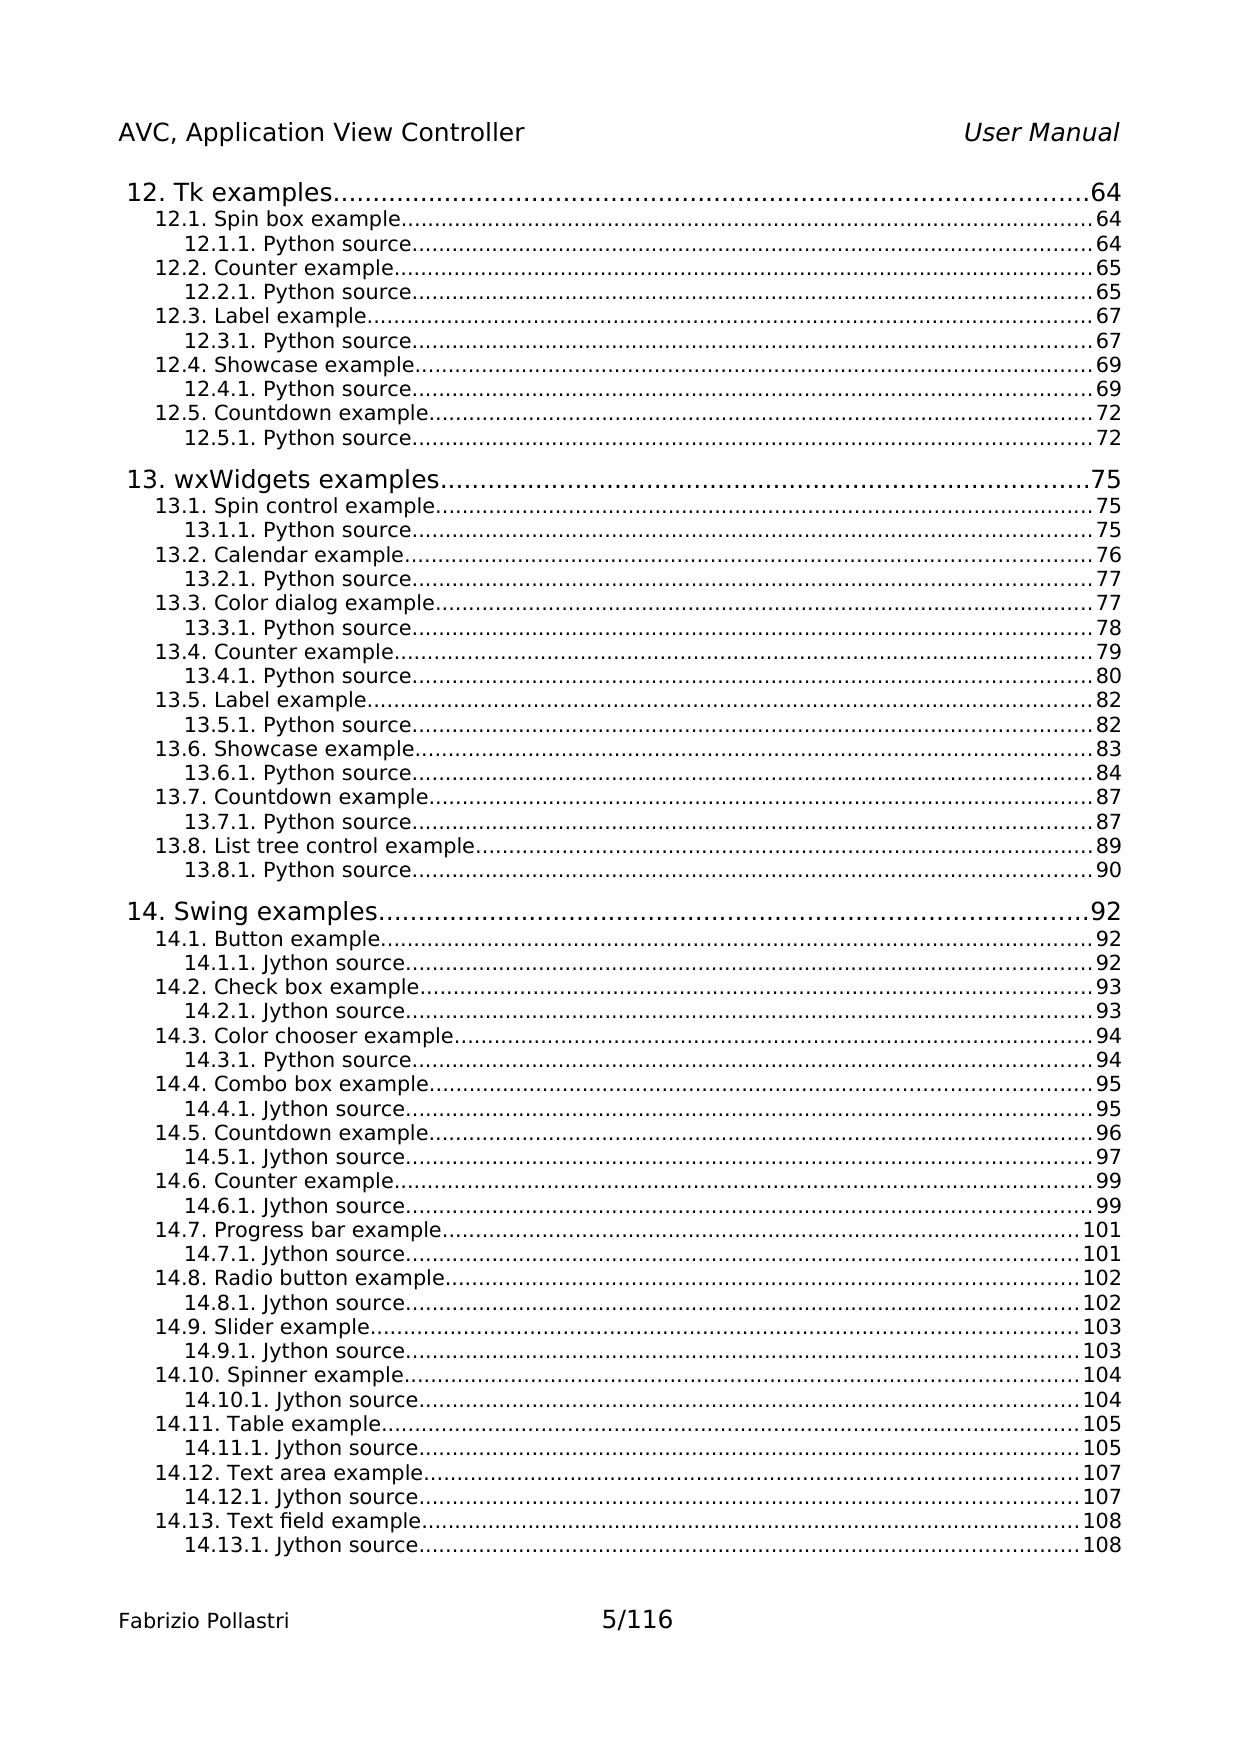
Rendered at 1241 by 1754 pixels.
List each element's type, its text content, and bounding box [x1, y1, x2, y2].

text 13.4. Counter example 79 [148, 640, 1122, 664]
text 13.5.1. Python source 82 [177, 713, 1122, 737]
text 12. Tk examples 64 [118, 178, 1122, 207]
text 14.10. Spinner example 104 [148, 1363, 1122, 1388]
text 13.5. Label example 82 [148, 688, 1122, 713]
text 14.8.1. Jython source 102 [177, 1291, 1122, 1315]
text 14.3.1. Python source 94 [177, 1048, 1122, 1072]
text 13.2.1. Python source 77 [177, 567, 1122, 591]
text 13.1.1. Python source 75 [177, 518, 1122, 543]
text 13.8. List tree control example 89 [148, 834, 1122, 858]
text 14.2.1. Jython source 93 [177, 999, 1122, 1024]
text 13.8.1. Python source 90 [177, 858, 1122, 882]
text 14.6.1. Jython source 99 [177, 1194, 1122, 1218]
text 12.2. Counter example 65 [148, 256, 1122, 280]
text 14.12. Text area example 107 [148, 1461, 1122, 1485]
text 12.1.1. Python source 64 [177, 232, 1122, 256]
text 14.6. Counter example 99 [148, 1169, 1122, 1194]
text 14.10.1. Jython source 104 [177, 1388, 1122, 1412]
text 13.6.1. Python source 84 [177, 761, 1122, 785]
text 14.8. Radio button example 102 [148, 1266, 1122, 1291]
text 13.6. Showcase example 83 [148, 737, 1122, 761]
text 13.7. Countdown example 87 [148, 785, 1122, 810]
text 14.7. Progress bar example 101 [148, 1218, 1122, 1242]
text 13.4.1. Python source 80 [177, 664, 1122, 688]
text 14.7.1. Jython source 101 [177, 1242, 1122, 1266]
text 14.11. Table example 105 [148, 1412, 1122, 1436]
text 14.1. Button example 92 [148, 927, 1122, 951]
text 14.2. Check box example 93 [148, 975, 1122, 999]
text 13.3. Color dialog example 77 [148, 591, 1122, 616]
text 13.2. Calendar example 76 [148, 543, 1122, 567]
text 12.3.1. Python source 67 [177, 329, 1122, 353]
text 14.4. Combo box example 95 [148, 1072, 1122, 1097]
text 12.4. Showcase example 69 [148, 353, 1122, 377]
text 14.9. Slider example 103 [148, 1315, 1122, 1339]
text 12.5.1. Python source 72 [177, 426, 1122, 450]
text 14. Swing examples 92 [118, 897, 1122, 927]
text 13.1. Spin control example 75 [148, 494, 1122, 518]
text 14.4.1. Jython source 95 [177, 1097, 1122, 1121]
text 14.1.1. Jython source 92 [177, 951, 1122, 975]
text 14.12.1. Jython source 107 [177, 1485, 1122, 1509]
text 13.7.1. Python source 87 [177, 810, 1122, 834]
text 12.2.1. Python source 65 [177, 280, 1122, 304]
text 14.13. Text field example 108 [148, 1509, 1122, 1533]
text 14.3. Color chooser example 94 [148, 1024, 1122, 1048]
text 12.4.1. Python source 69 [177, 377, 1122, 401]
text 12.1. Spin box example 64 [148, 207, 1122, 232]
text 14.9.1. Jython source 103 [177, 1339, 1122, 1363]
text 14.11.1. Jython source 105 [177, 1436, 1122, 1461]
text 14.5.1. Jython source 97 [177, 1145, 1122, 1169]
text 14.5. Countdown example 96 [148, 1121, 1122, 1145]
text 14.13.1. Jython source 108 [177, 1533, 1122, 1558]
text 13.3.1. Python source 78 [177, 616, 1122, 640]
text 12.3. Label example 67 [148, 304, 1122, 329]
text 12.5. Countdown example 72 [148, 401, 1122, 426]
text 13. wxWidgets examples 75 [118, 465, 1122, 494]
